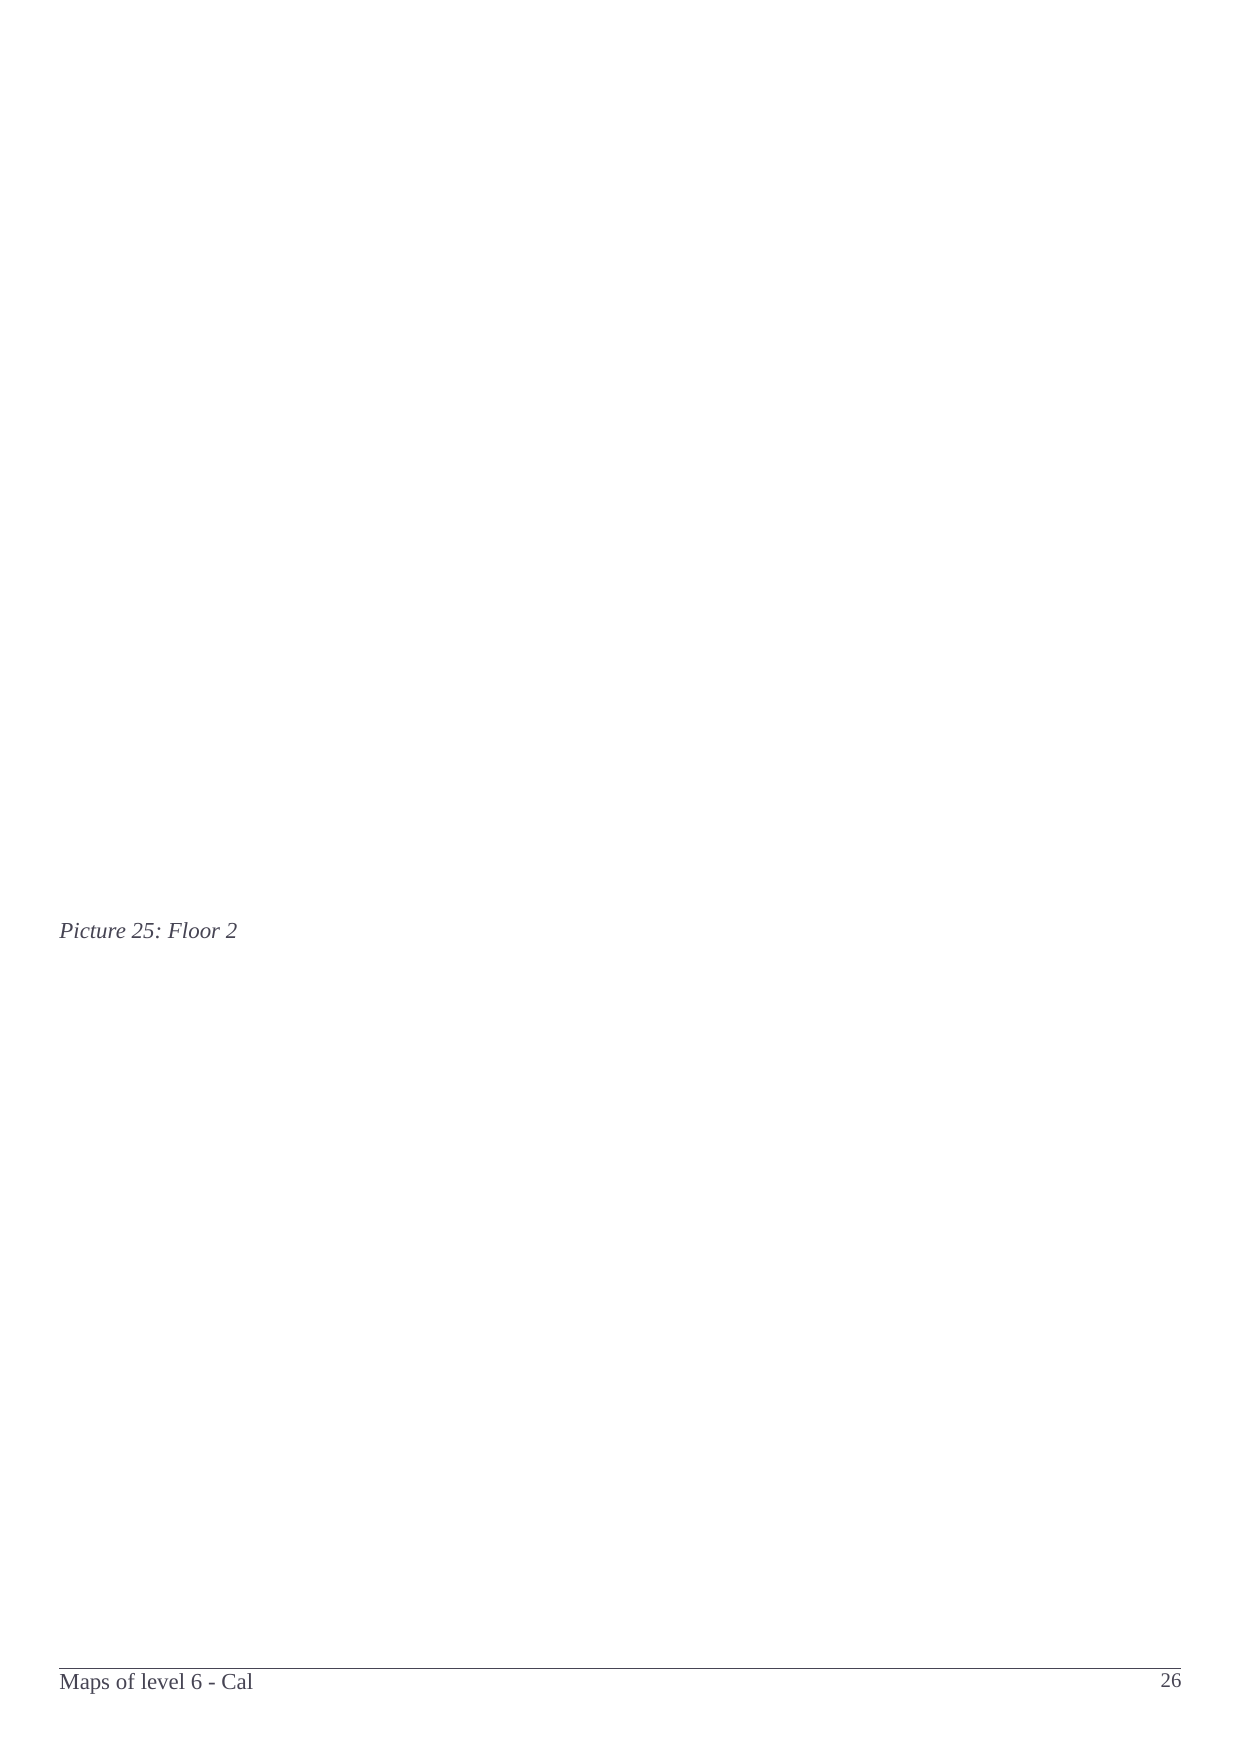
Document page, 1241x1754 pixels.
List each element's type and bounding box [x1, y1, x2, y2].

table_cell [59, 59, 1181, 978]
table_cell [64, 924, 70, 931]
